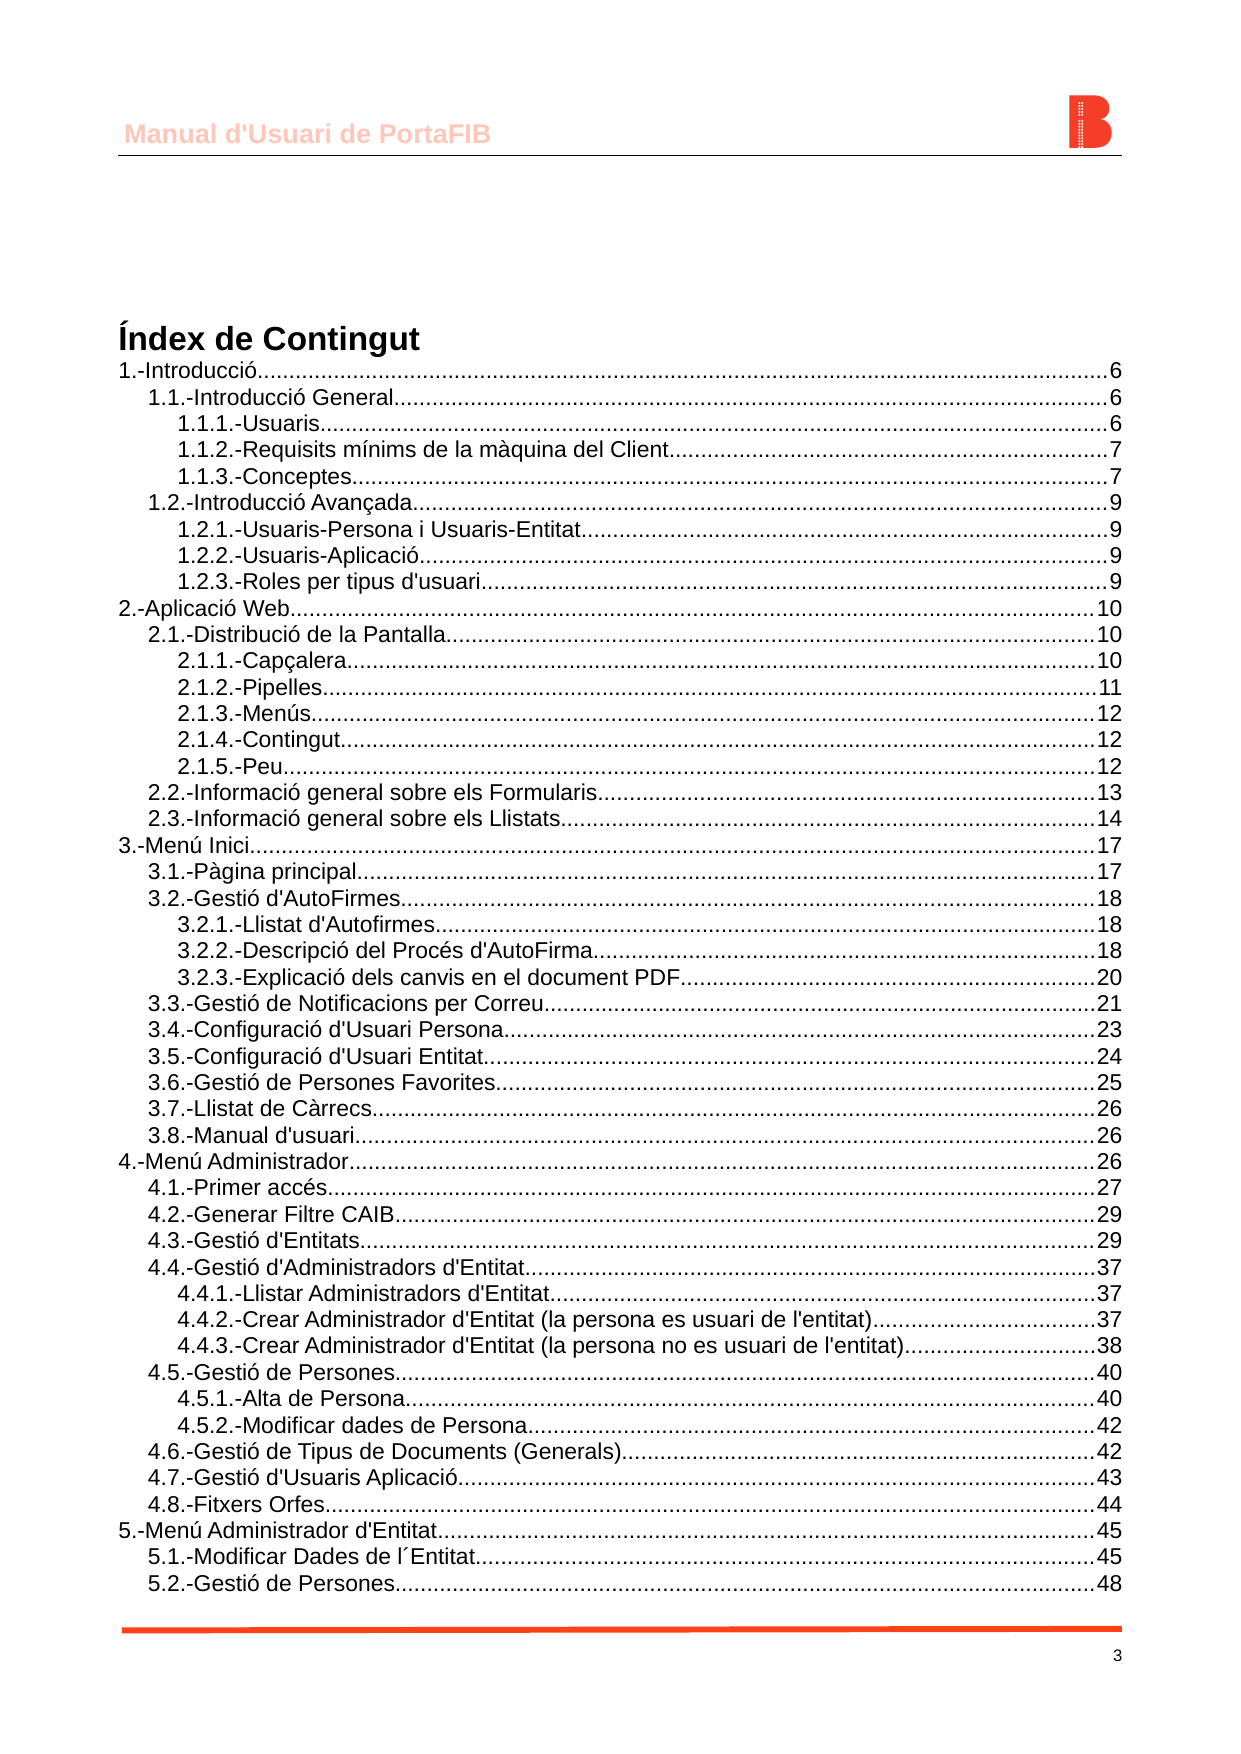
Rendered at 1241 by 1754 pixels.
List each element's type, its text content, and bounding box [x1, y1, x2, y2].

text 3.2.3.-Explicació dels canvis en el document PDF 20 [177, 963, 1122, 990]
subtitle Índex de Contingut [118, 319, 1122, 357]
text 4.-Menú Administrador 26 [118, 1148, 1122, 1174]
text 1.2.1.-Usuaris-Persona i Usuaris-Entitat 9 [177, 516, 1122, 542]
text 3.6.-Gestió de Persones Favorites 25 [148, 1069, 1122, 1095]
text 4.4.2.-Crear Administrador d'Entitat (la persona es usuari de l'entitat) 37 [177, 1306, 1122, 1332]
text 3.8.-Manual d'usuari 26 [148, 1122, 1122, 1148]
text 1.2.2.-Usuaris-Aplicació 9 [177, 542, 1122, 568]
text 4.5.-Gestió de Persones 40 [148, 1359, 1122, 1385]
text 1.1.1.-Usuaris 6 [177, 410, 1122, 436]
text 3.5.-Configuració d'Usuari Entitat 24 [148, 1043, 1122, 1069]
text 3.2.1.-Llistat d'Autofirmes 18 [177, 911, 1122, 937]
text 3.7.-Llistat de Càrrecs 26 [148, 1095, 1122, 1122]
text 1.-Introducció 6 [118, 357, 1122, 384]
text 1.2.-Introducció Avançada 9 [148, 489, 1122, 516]
text 2.1.1.-Capçalera 10 [177, 647, 1122, 674]
text 5.2.-Gestió de Persones 48 [148, 1570, 1122, 1596]
picture [1063, 94, 1117, 150]
text 4.5.2.-Modificar dades de Persona 42 [177, 1412, 1122, 1438]
text 4.7.-Gestió d'Usuaris Aplicació 43 [148, 1464, 1122, 1491]
text 2.-Aplicació Web 10 [118, 594, 1122, 621]
text 4.4.1.-Llistar Administradors d'Entitat 37 [177, 1280, 1122, 1306]
text 4.2.-Generar Filtre CAIB 29 [148, 1201, 1122, 1227]
text 4.3.-Gestió d'Entitats 29 [148, 1227, 1122, 1253]
text 2.1.3.-Menús 12 [177, 700, 1122, 726]
text 4.1.-Primer accés 27 [148, 1174, 1122, 1201]
text 3.2.-Gestió d'AutoFirmes 18 [148, 884, 1122, 911]
text 2.1.-Distribució de la Pantalla 10 [148, 621, 1122, 647]
text 3.3.-Gestió de Notificacions per Correu 21 [148, 990, 1122, 1016]
text 2.1.4.-Contingut 12 [177, 726, 1122, 753]
text 1.1.3.-Conceptes 7 [177, 463, 1122, 489]
text 2.1.2.-Pipelles 11 [177, 674, 1122, 700]
text 1.1.2.-Requisits mínims de la màquina del Client 7 [177, 436, 1122, 463]
text 5.-Menú Administrador d'Entitat 45 [118, 1517, 1122, 1543]
text 1.1.-Introducció General 6 [148, 384, 1122, 410]
text 3.-Menú Inici 17 [118, 832, 1122, 858]
text 2.2.-Informació general sobre els Formularis 13 [148, 779, 1122, 805]
text 3.2.2.-Descripció del Procés d'AutoFirma 18 [177, 937, 1122, 963]
text 3.1.-Pàgina principal 17 [148, 858, 1122, 884]
text 5.1.-Modificar Dades de l´Entitat 45 [148, 1543, 1122, 1570]
text 4.4.-Gestió d'Administradors d'Entitat 37 [148, 1253, 1122, 1280]
text 2.3.-Informació general sobre els Llistats 14 [148, 805, 1122, 832]
text 4.4.3.-Crear Administrador d'Entitat (la persona no es usuari de l'entitat) 38 [177, 1332, 1122, 1359]
text 4.6.-Gestió de Tipus de Documents (Generals) 42 [148, 1438, 1122, 1464]
text 4.8.-Fitxers Orfes 44 [148, 1491, 1122, 1517]
text 4.5.1.-Alta de Persona 40 [177, 1385, 1122, 1412]
text 2.1.5.-Peu 12 [177, 753, 1122, 779]
text 1.2.3.-Roles per tipus d'usuari 9 [177, 568, 1122, 594]
text 3.4.-Configuració d'Usuari Persona 23 [148, 1016, 1122, 1043]
